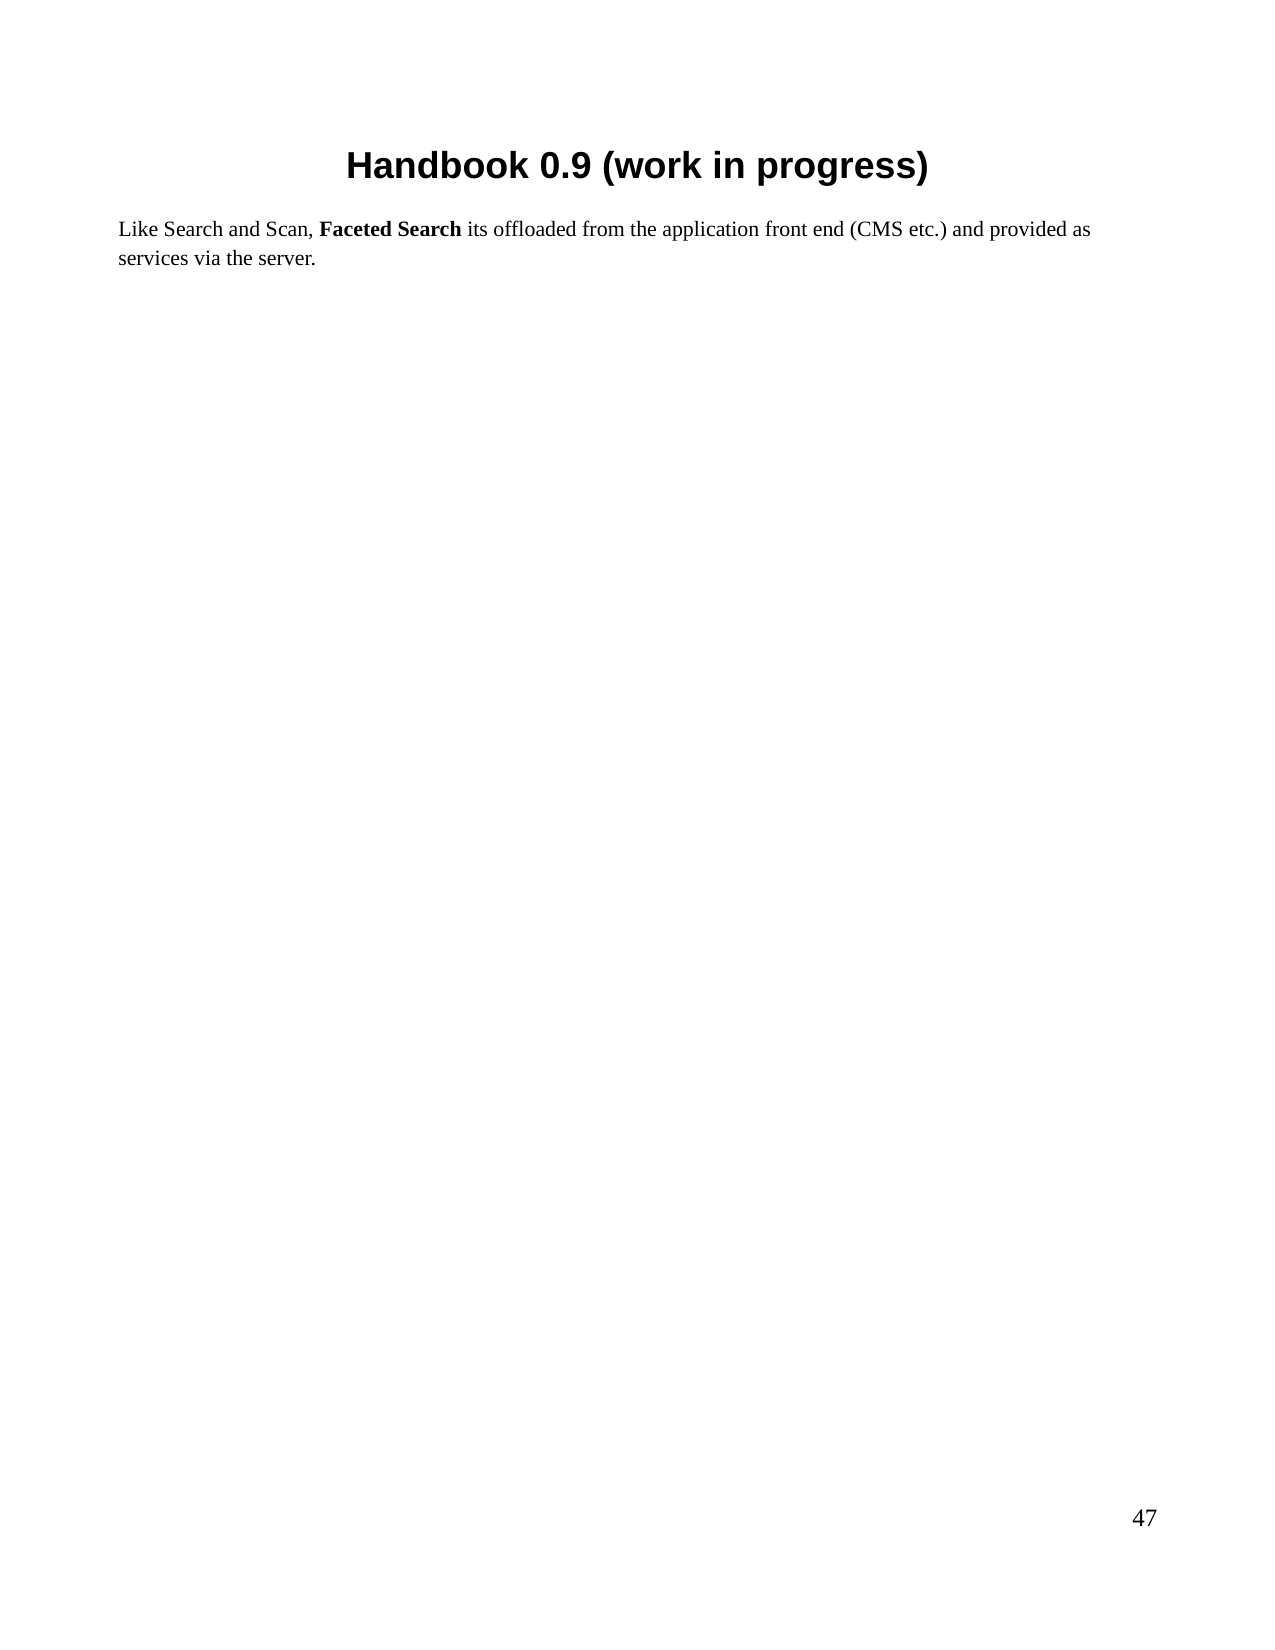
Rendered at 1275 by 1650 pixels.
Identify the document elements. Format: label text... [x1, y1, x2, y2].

text Like Search and Scan, Faceted Search its offloaded from the application front end (CMS etc.) and provided as services via the server. [118, 216, 1157, 270]
